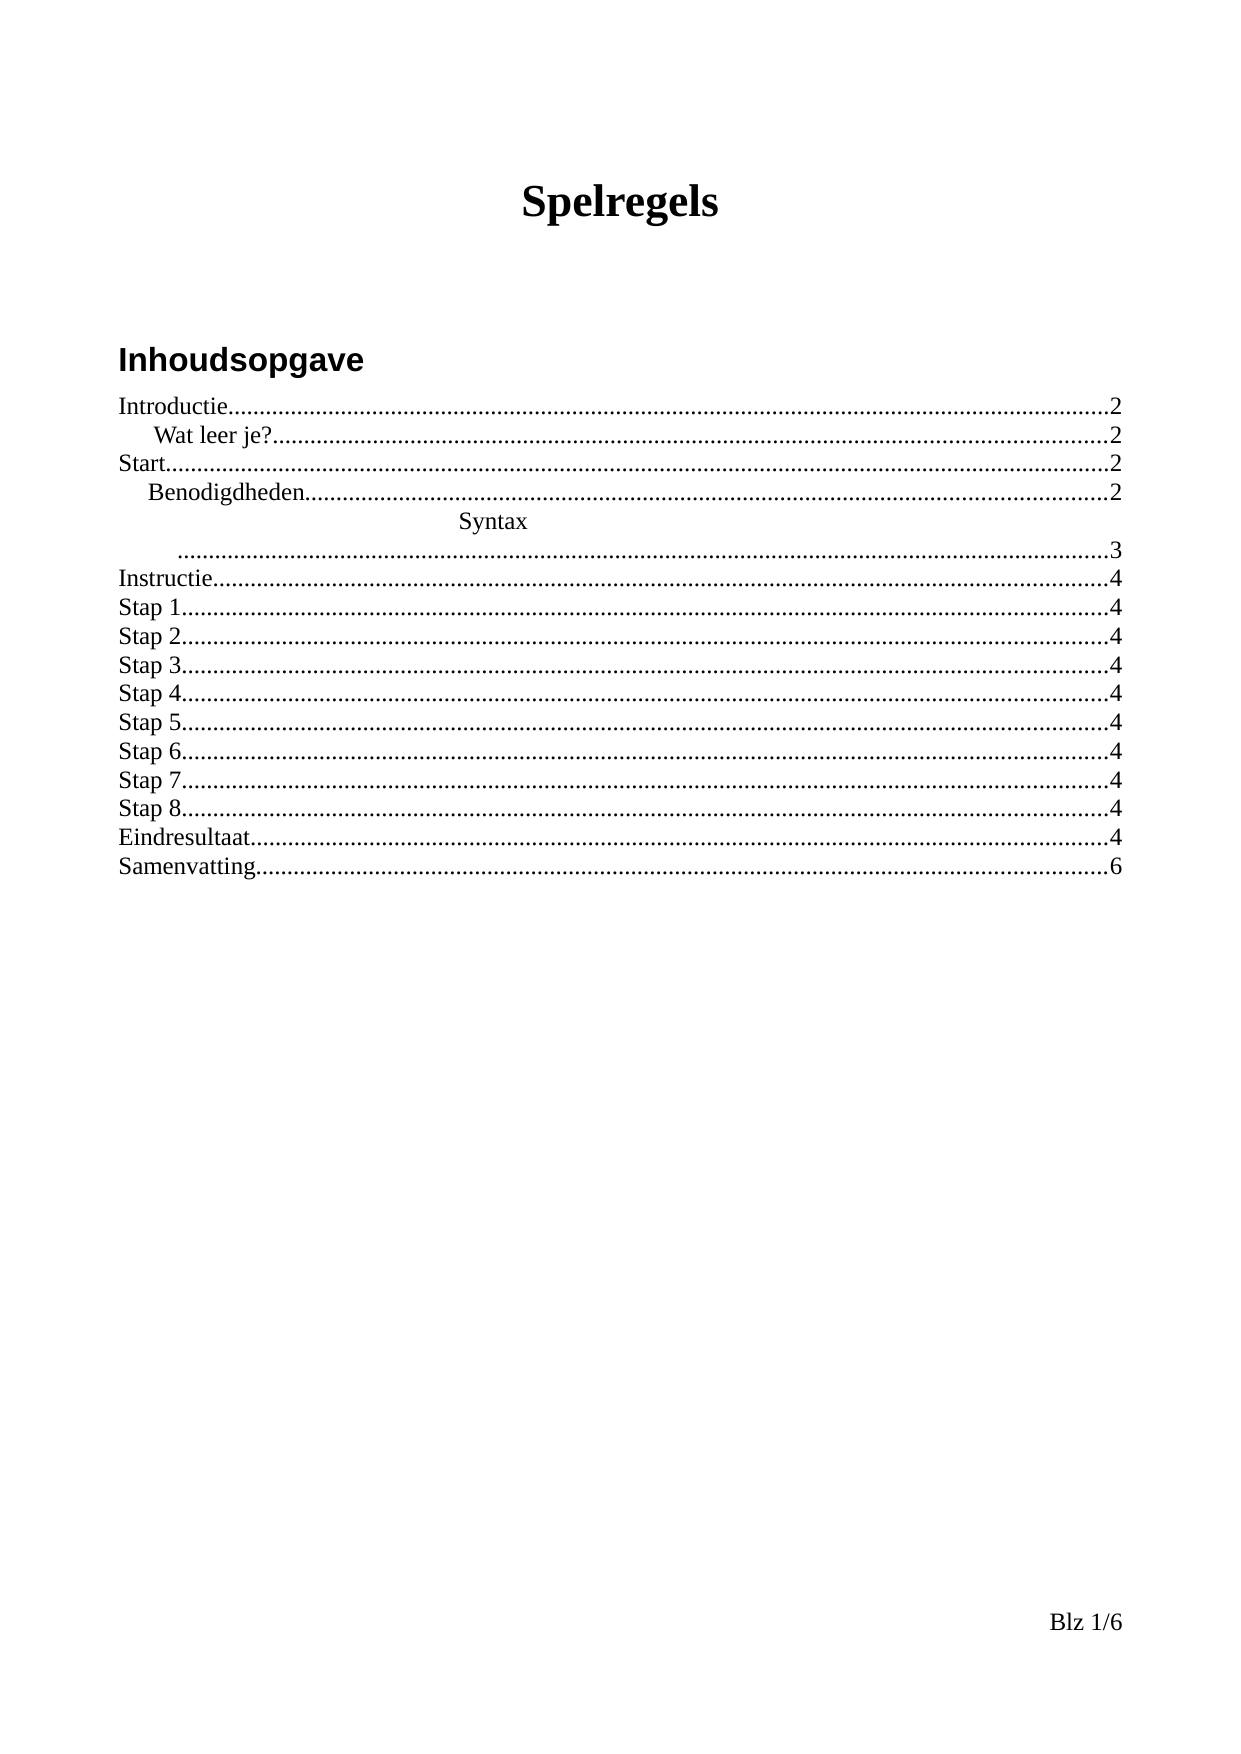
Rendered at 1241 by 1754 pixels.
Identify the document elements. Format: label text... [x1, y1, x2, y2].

text Stap 3 4 [118, 650, 1122, 678]
text Samenvatting 6 [118, 851, 1122, 880]
text Eindresultaat 4 [118, 822, 1122, 851]
text Stap 7 4 [118, 765, 1122, 793]
text Stap 8 4 [118, 793, 1122, 822]
subtitle Inhoudsopgave [118, 340, 1122, 378]
text Stap 4 4 [118, 678, 1122, 707]
text Syntax 3 [177, 506, 1122, 563]
text Spelregels [118, 174, 1122, 226]
text Introductie 2 [118, 391, 1122, 420]
text Wat leer je? 2 [148, 420, 1122, 448]
text Stap 2 4 [118, 621, 1122, 650]
text Stap 1 4 [118, 592, 1122, 621]
text Stap 5 4 [118, 707, 1122, 736]
text Stap 6 4 [118, 736, 1122, 765]
text Instructie 4 [118, 563, 1122, 592]
text Start 2 [118, 448, 1122, 477]
text Benodigdheden 2 [148, 477, 1122, 506]
